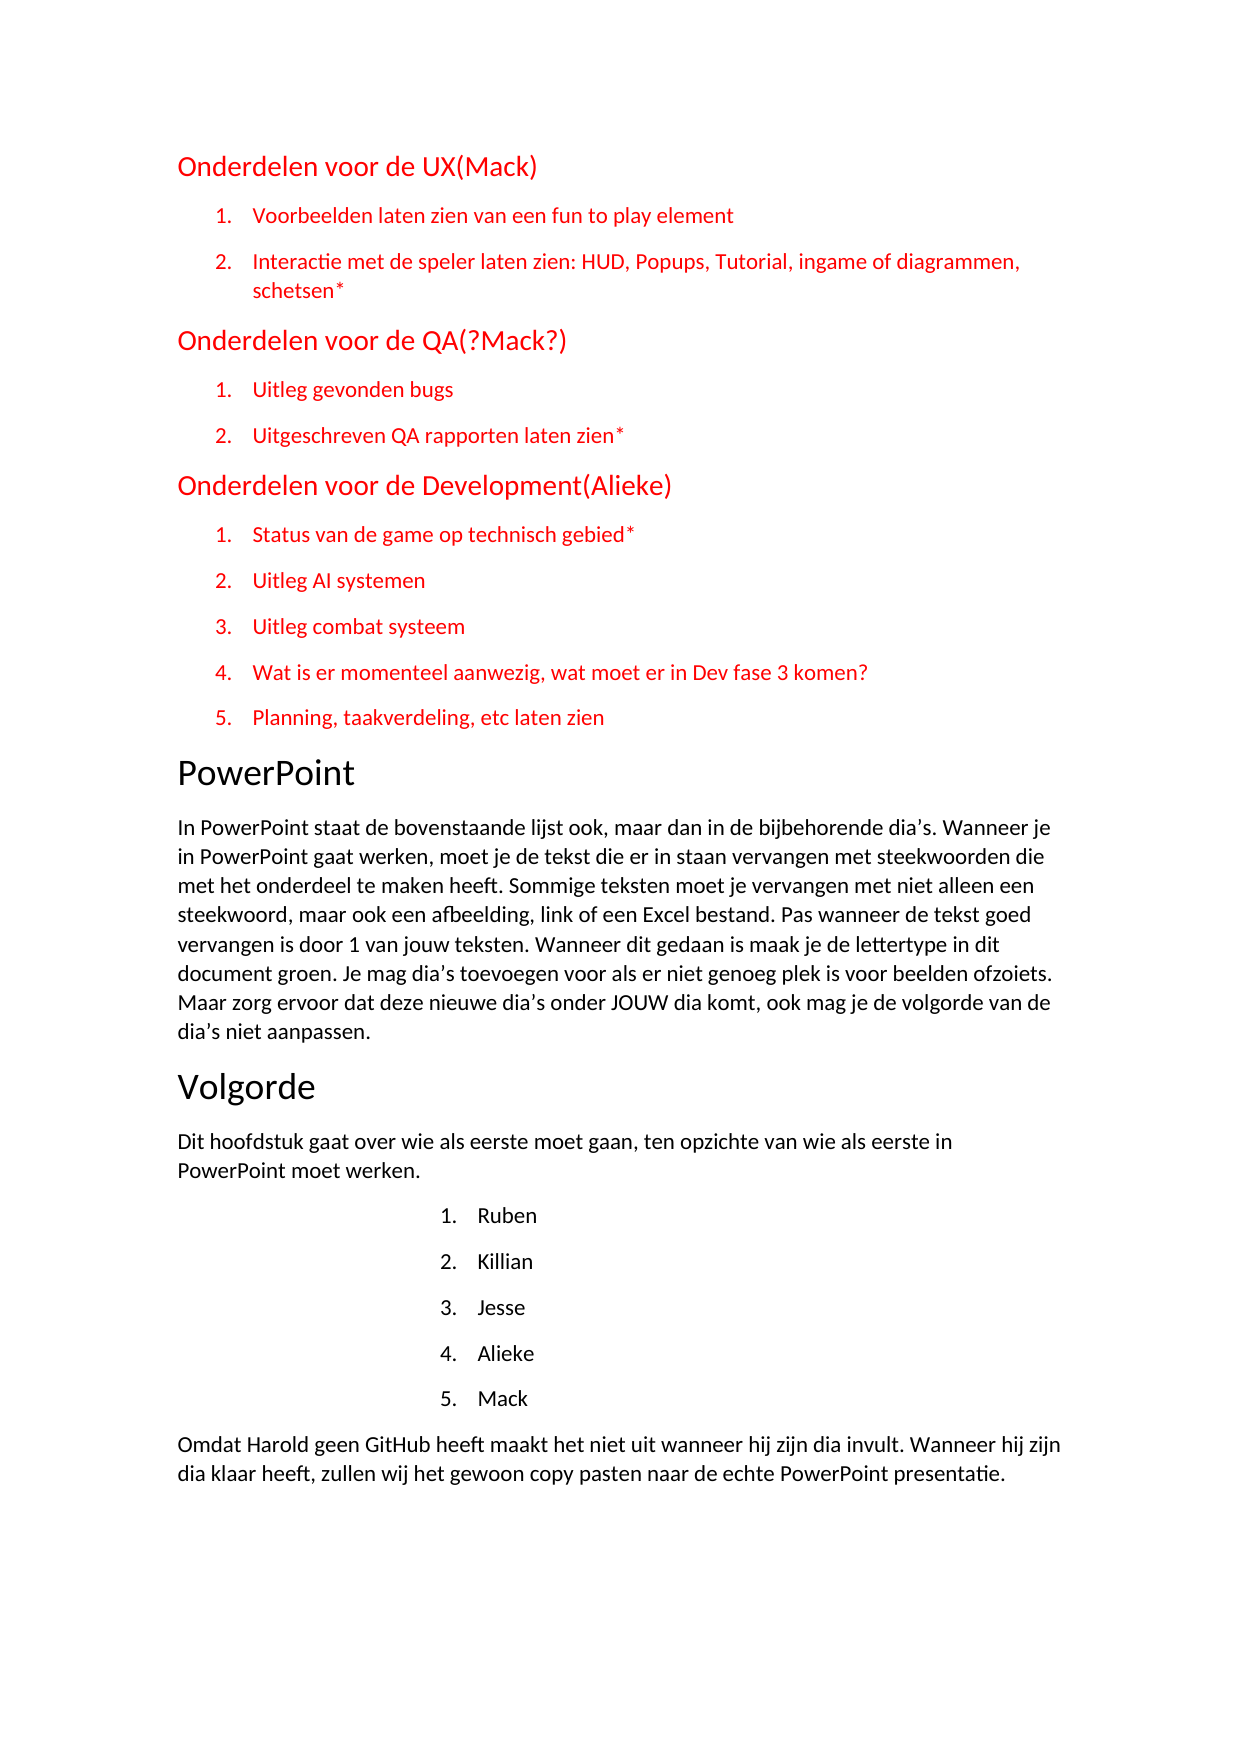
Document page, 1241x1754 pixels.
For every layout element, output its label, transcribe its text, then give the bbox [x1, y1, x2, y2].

list Ruben [440, 1202, 1063, 1230]
list Killian [440, 1247, 1063, 1275]
text Volgorde [177, 1063, 1063, 1108]
list Interactie met de speler laten zien: HUD, Popups, Tutorial, ingame of diagrammen, schetsen* [215, 247, 1063, 304]
text Omdat Harold geen GitHub heeft maakt het niet uit wanneer hij zijn dia invult. Wanneer hij zijn dia klaar heeft, zullen wij het gewoon copy pasten naar de echte PowerPoint presentatie. [177, 1430, 1063, 1487]
list Voorbeelden laten zien van een fun to play element [215, 201, 1063, 229]
text In PowerPoint staat de bovenstaande lijst ook, maar dan in de bijbehorende dia’s. Wanneer je in PowerPoint gaat werken, moet je de tekst die er in staan vervangen met steekwoorden die met het onderdeel te maken heeft. Sommige teksten moet je vervangen met niet alleen een steekwoord, maar ook een afbeelding, link of een Excel bestand. Pas wanneer de tekst goed vervangen is door 1 van jouw teksten. Wanneer dit gedaan is maak je de lettertype in dit document groen. Je mag dia’s toevoegen voor als er niet genoeg plek is voor beelden ofzoiets. Maar zorg ervoor dat deze nieuwe dia’s onder JOUW dia komt, ook mag je de volgorde van de dia’s niet aanpassen. [177, 813, 1063, 1045]
list Alieke [440, 1339, 1063, 1367]
list Status van de game op technisch gebied* [215, 521, 1063, 548]
list Uitleg combat systeem [215, 612, 1063, 640]
list Uitleg gevonden bugs [215, 375, 1063, 403]
text Onderdelen voor de UX(Mack) [177, 148, 1063, 183]
list Uitgeschreven QA rapporten laten zien* [215, 421, 1063, 449]
text PowerPoint [177, 749, 1063, 795]
list Jesse [440, 1293, 1063, 1321]
list Planning, taakverdeling, etc laten zien [215, 703, 1063, 731]
text Onderdelen voor de Development(Alieke) [177, 467, 1063, 502]
list Uitleg AI systemen [215, 566, 1063, 594]
text Onderdelen voor de QA(?Mack?) [177, 322, 1063, 357]
list Wat is er momenteel aanwezig, wat moet er in Dev fase 3 komen? [215, 658, 1063, 686]
text Dit hoofdstuk gaat over wie als eerste moet gaan, ten opzichte van wie als eerste in PowerPoint moet werken. [177, 1127, 1063, 1184]
list Mack [440, 1384, 1063, 1413]
